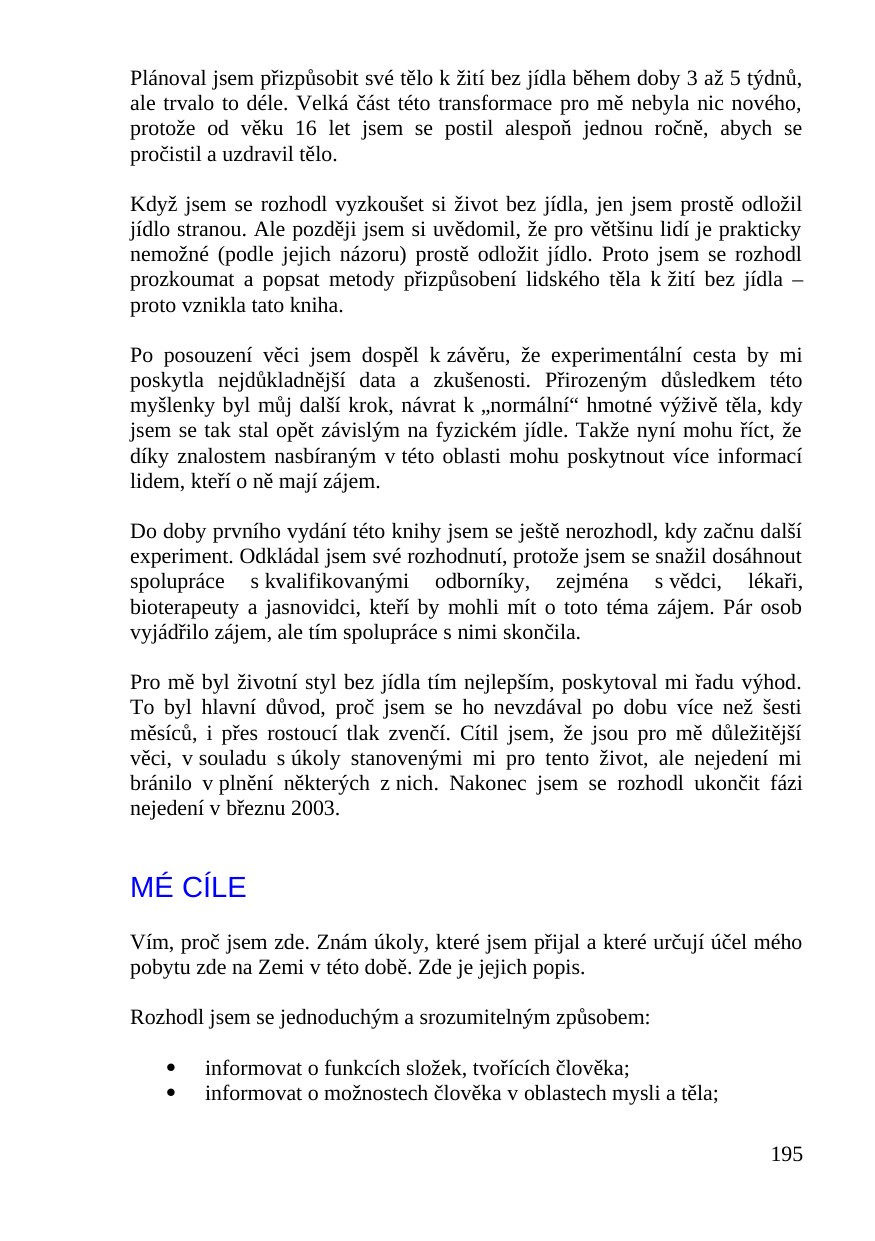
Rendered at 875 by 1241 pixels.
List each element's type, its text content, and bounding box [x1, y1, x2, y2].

text Vím, proč jsem zde. Znám úkoly, které jsem přijal a které určují účel mého pobytu zde na Zemi v této době. Zde je jejich popis. [130, 929, 803, 979]
text Když jsem se rozhodl vyzkoušet si život bez jídla, jen jsem prostě odložil jídlo stranou. Ale později jsem si uvědomil, že pro většinu lidí je prakticky nemožné (podle jejich názoru) prostě odložit jídlo. Proto jsem se rozhodl prozkoumat a popsat metody přizpůsobení lidského těla k žití bez jídla – proto vznikla tato kniha. [130, 191, 803, 317]
list informovat o funkcích složek, tvořících člověka; [167, 1054, 803, 1080]
list informovat o možnostech člověka v oblastech mysli a těla; [167, 1080, 803, 1105]
text Rozhodl jsem se jednoduchým a srozumitelným způsobem: [130, 1004, 803, 1029]
text Po posouzení věci jsem dospěl k závěru, že experimentální cesta by mi poskytla nejdůkladnější data a zkušenosti. Přirozeným důsledkem této myšlenky byl můj další krok, návrat k „normální“ hmotné výživě těla, kdy jsem se tak stal opět závislým na fyzickém jídle. Takže nyní mohu říct, že díky znalostem nasbíraným v této oblasti mohu poskytnout více informací lidem, kteří o ně mají zájem. [130, 342, 803, 493]
text Pro mě byl životní styl bez jídla tím nejlepším, poskytoval mi řadu výhod. To byl hlavní důvod, proč jsem se ho nevzdával po dobu více než šesti měsíců, i přes rostoucí tlak zvenčí. Cítil jsem, že jsou pro mě důležitější věci, v souladu s úkoly stanovenými mi pro tento život, ale nejedení mi bránilo v plnění některých z nich. Nakonec jsem se rozhodl ukončit fázi nejedení v březnu 2003. [130, 669, 803, 820]
text Plánoval jsem přizpůsobit své tělo k žití bez jídla během doby 3 až 5 týdnů, ale trvalo to déle. Velká část této transformace pro mě nebyla nic nového, protože od věku 16 let jsem se postil alespoň jednou ročně, abych se pročistil a uzdravil tělo. [130, 65, 803, 166]
subtitle MÉ CÍLE [130, 870, 803, 904]
text Do doby prvního vydání této knihy jsem se ještě nerozhodl, kdy začnu další experiment. Odkládal jsem své rozhodnutí, protože jsem se snažil dosáhnout spolupráce s kvalifikovanými odborníky, zejména s vědci, lékaři, bioterapeuty a jasnovidci, kteří by mohli mít o toto téma zájem. Pár osob vyjádřilo zájem, ale tím spolupráce s nimi skončila. [130, 518, 803, 644]
